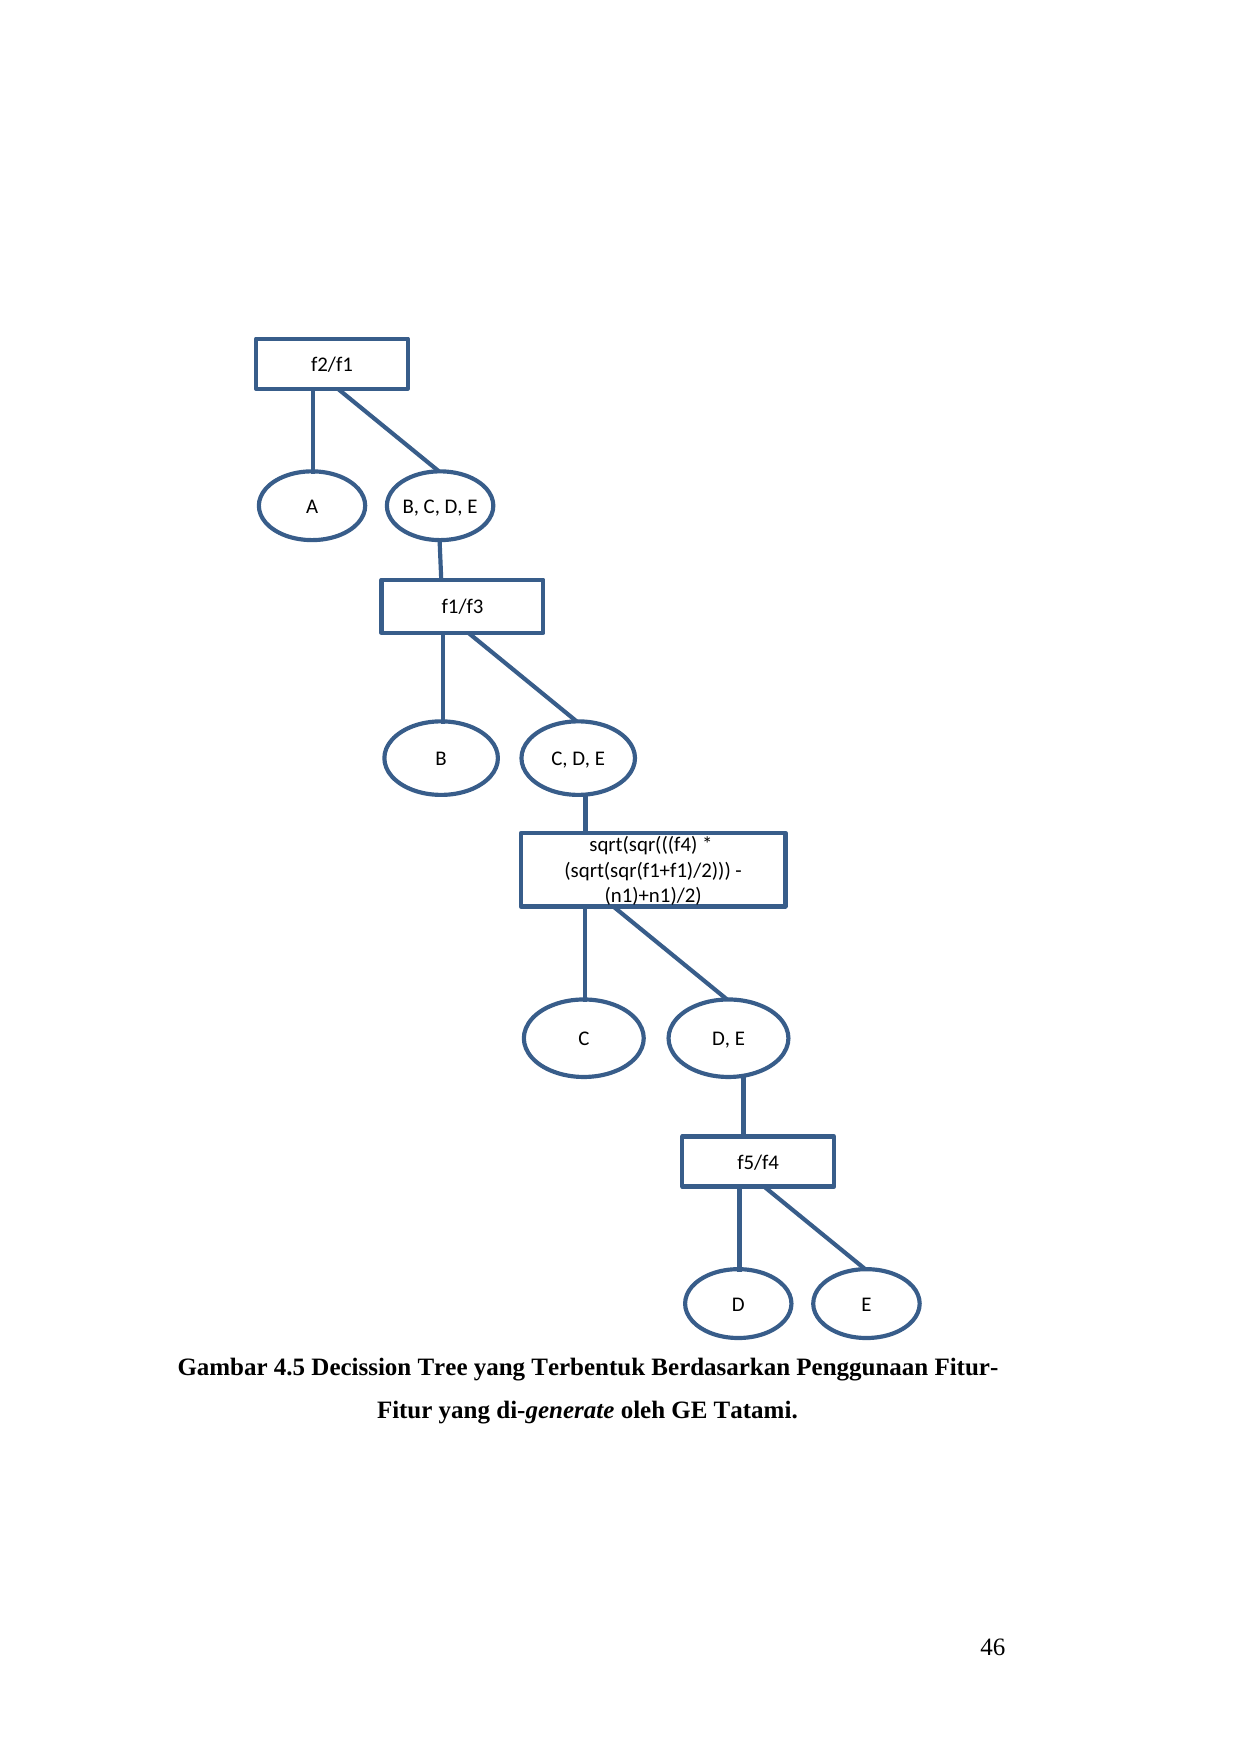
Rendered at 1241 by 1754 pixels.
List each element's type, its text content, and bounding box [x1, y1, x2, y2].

text Gambar 4.5 Decission Tree yang Terbentuk Berdasarkan Penggunaan Fitur-Fitur yang di-generate oleh GE Tatami. [169, 1352, 1005, 1424]
